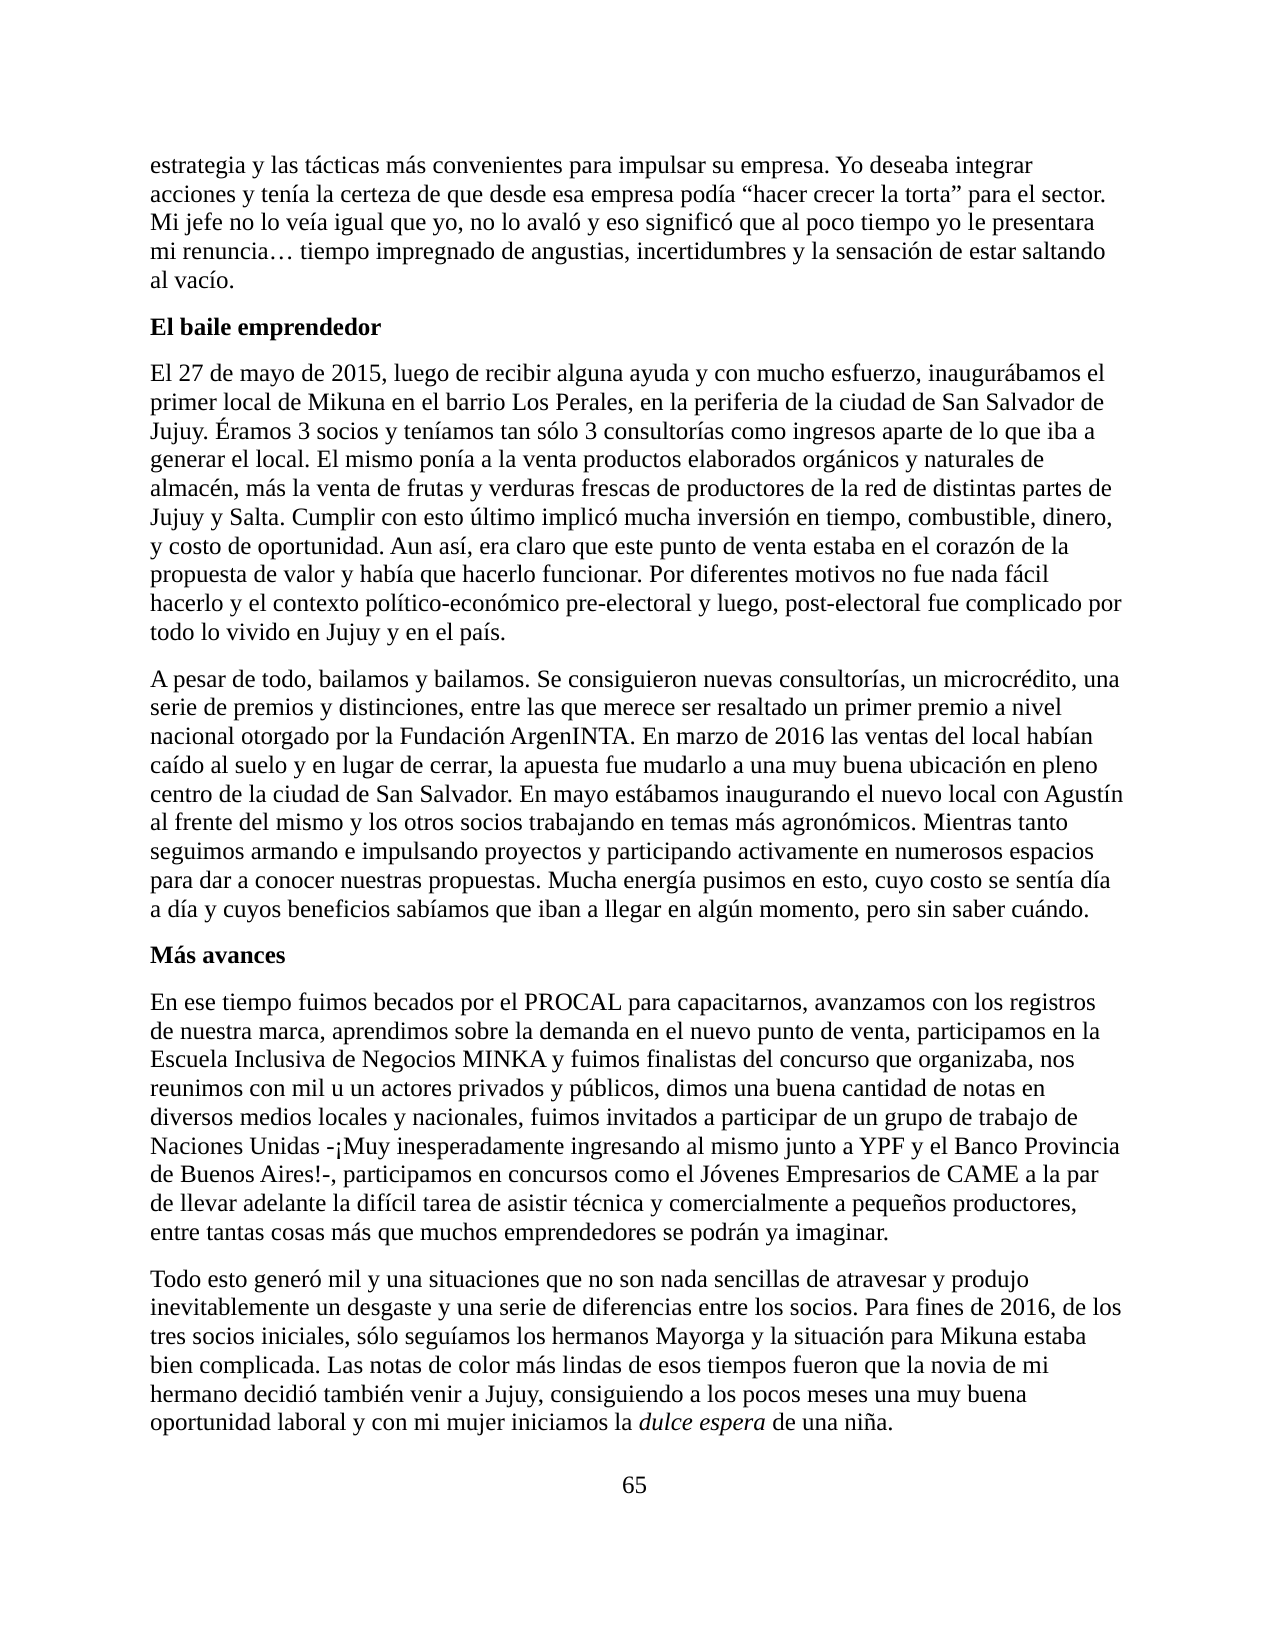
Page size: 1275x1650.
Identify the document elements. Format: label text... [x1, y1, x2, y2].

text En ese tiempo fuimos becados por el PROCAL para capacitarnos, avanzamos con los registros de nuestra marca, aprendimos sobre la demanda en el nuevo punto de venta, participamos en la Escuela Inclusiva de Negocios MINKA y fuimos finalistas del concurso que organizaba, nos reunimos con mil u un actores privados y públicos, dimos una buena cantidad de notas en diversos medios locales y nacionales, fuimos invitados a participar de un grupo de trabajo de Naciones Unidas -¡Muy inesperadamente ingresando al mismo junto a YPF y el Banco Provincia de Buenos Aires!-, participamos en concursos como el Jóvenes Empresarios de CAME a la par de llevar adelante la difícil tarea de asistir técnica y comercialmente a pequeños productores, entre tantas cosas más que muchos emprendedores se podrán ya imaginar. [150, 987, 1125, 1246]
text El baile emprendedor [150, 312, 1125, 340]
text estrategia y las tácticas más convenientes para impulsar su empresa. Yo deseaba integrar acciones y tenía la certeza de que desde esa empresa podía “hacer crecer la torta” para el sector. Mi jefe no lo veía igual que yo, no lo avaló y eso significó que al poco tiempo yo le presentara mi renuncia… tiempo impregnado de angustias, incertidumbres y la sensación de estar saltando al vacío. [150, 150, 1125, 294]
text A pesar de todo, bailamos y bailamos. Se consiguieron nuevas consultorías, un microcrédito, una serie de premios y distinciones, entre las que merece ser resaltado un primer premio a nivel nacional otorgado por la Fundación ArgenINTA. En marzo de 2016 las ventas del local habían caído al suelo y en lugar de cerrar, la apuesta fue mudarlo a una muy buena ubicación en pleno centro de la ciudad de San Salvador. En mayo estábamos inaugurando el nuevo local con Agustín al frente del mismo y los otros socios trabajando en temas más agronómicos. Mientras tanto seguimos armando e impulsando proyectos y participando activamente en numerosos espacios para dar a conocer nuestras propuestas. Mucha energía pusimos en esto, cuyo costo se sentía día a día y cuyos beneficios sabíamos que iban a llegar en algún momento, pero sin saber cuándo. [150, 664, 1125, 922]
text Todo esto generó mil y una situaciones que no son nada sencillas de atravesar y produjo inevitablemente un desgaste y una serie de diferencias entre los socios. Para fines de 2016, de los tres socios iniciales, sólo seguíamos los hermanos Mayorga y la situación para Mikuna estaba bien complicada. Las notas de color más lindas de esos tiempos fueron que la novia de mi hermano decidió también venir a Jujuy, consiguiendo a los pocos meses una muy buena oportunidad laboral y con mi mujer iniciamos la dulce espera de una niña. [150, 1264, 1125, 1436]
text Más avances [150, 940, 1125, 969]
text El 27 de mayo de 2015, luego de recibir alguna ayuda y con mucho esfuerzo, inaugurábamos el primer local de Mikuna en el barrio Los Perales, en la periferia de la ciudad de San Salvador de Jujuy. Éramos 3 socios y teníamos tan sólo 3 consultorías como ingresos aparte de lo que iba a generar el local. El mismo ponía a la venta productos elaborados orgánicos y naturales de almacén, más la venta de frutas y verduras frescas de productores de la red de distintas partes de Jujuy y Salta. Cumplir con esto último implicó mucha inversión en tiempo, combustible, dinero, y costo de oportunidad. Aun así, era claro que este punto de venta estaba en el corazón de la propuesta de valor y había que hacerlo funcionar. Por diferentes motivos no fue nada fácil hacerlo y el contexto político-económico pre-electoral y luego, post-electoral fue complicado por todo lo vivido en Jujuy y en el país. [150, 358, 1125, 646]
